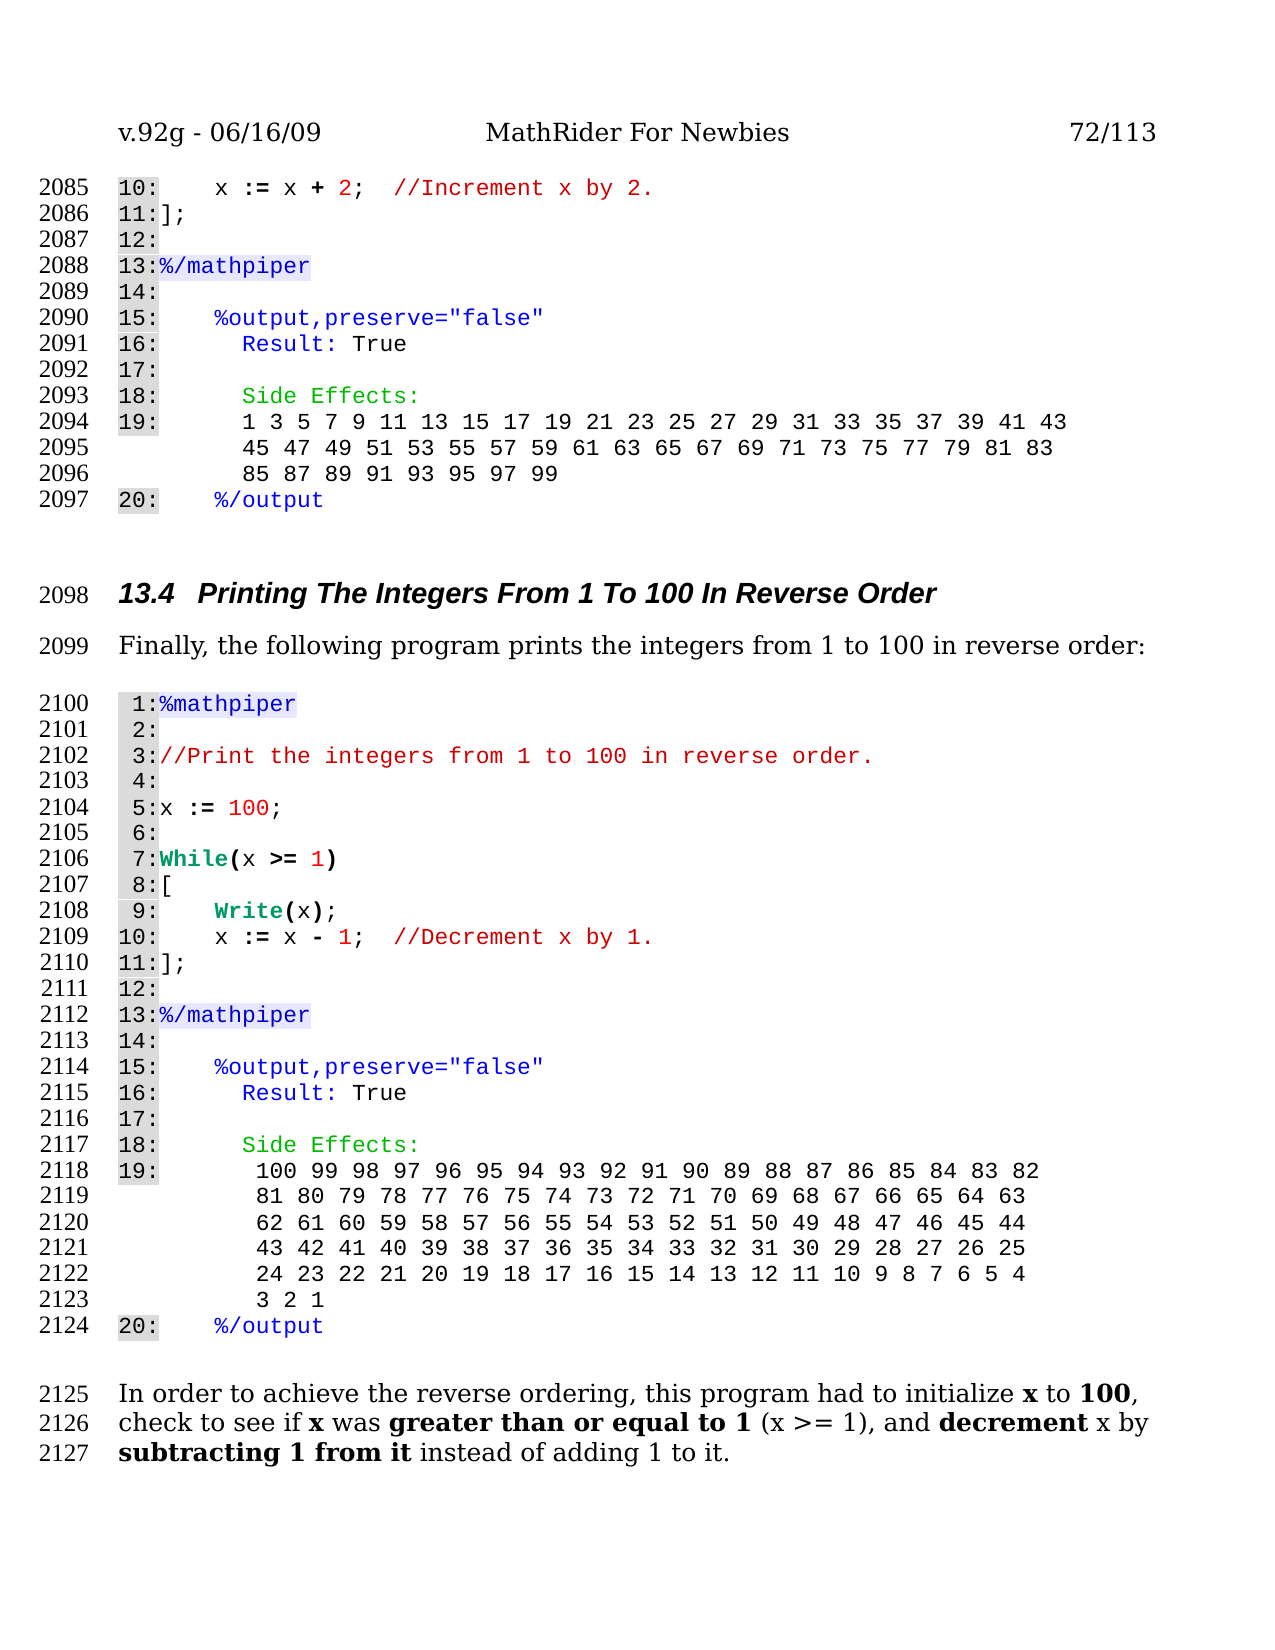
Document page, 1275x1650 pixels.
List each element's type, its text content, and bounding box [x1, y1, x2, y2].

text 18: Side Effects: [118, 384, 1157, 410]
text 17: [118, 358, 1157, 384]
subtitle Printing The Integers From 1 To 100 In Reverse Order [118, 576, 1157, 610]
text 9: Write(x); [118, 899, 1157, 926]
text 15: %output,preserve="false" [118, 306, 1157, 332]
text 10: x := x - 1; //Decrement x by 1. [118, 926, 1157, 951]
text 19: 100 99 98 97 96 95 94 93 92 91 90 89 88 87 86 85 84 83 82 [118, 1159, 1157, 1185]
text 11:]; [118, 951, 1157, 977]
text 4: [118, 770, 1157, 796]
text 3://Print the integers from 1 to 100 in reverse order. [118, 744, 1157, 770]
text 10: x := x + 2; //Increment x by 2. [118, 177, 1157, 203]
text 12: [118, 977, 1157, 1003]
text 14: [118, 1029, 1157, 1055]
text 16: Result: True [118, 1081, 1157, 1107]
text 13:%/mathpiper [118, 1003, 1157, 1029]
text 62 61 60 59 58 57 56 55 54 53 52 51 50 49 48 47 46 45 44 [118, 1211, 1157, 1237]
text 15: %output,preserve="false" [118, 1055, 1157, 1081]
text 17: [118, 1107, 1157, 1133]
text 45 47 49 51 53 55 57 59 61 63 65 67 69 71 73 75 77 79 81 83 [118, 436, 1157, 462]
text 14: [118, 281, 1157, 306]
text 3 2 1 [118, 1289, 1157, 1314]
text 7:While(x >= 1) [118, 848, 1157, 874]
text In order to achieve the reverse ordering, this program had to initialize x to 100, check to see if x was greater than or equal to 1 (x >= 1), and decrement x by subtracting 1 from it instead of adding 1 to it. [118, 1379, 1157, 1467]
text 8:[ [118, 874, 1157, 899]
text 6: [118, 822, 1157, 848]
text 5:x := 100; [118, 796, 1157, 822]
text 2: [118, 718, 1157, 744]
text 1:%mathpiper [118, 692, 1157, 718]
text 20: %/output [118, 488, 1157, 514]
text 24 23 22 21 20 19 18 17 16 15 14 13 12 11 10 9 8 7 6 5 4 [118, 1263, 1157, 1289]
text 19: 1 3 5 7 9 11 13 15 17 19 21 23 25 27 29 31 33 35 37 39 41 43 [118, 410, 1157, 436]
text 18: Side Effects: [118, 1133, 1157, 1159]
text 85 87 89 91 93 95 97 99 [118, 462, 1157, 488]
text 12: [118, 229, 1157, 254]
text 13:%/mathpiper [118, 254, 1157, 281]
text 20: %/output [118, 1314, 1157, 1341]
text Finally, the following program prints the integers from 1 to 100 in reverse order: [118, 631, 1157, 660]
text 16: Result: True [118, 332, 1157, 358]
text 81 80 79 78 77 76 75 74 73 72 71 70 69 68 67 66 65 64 63 [118, 1185, 1157, 1211]
text 11:]; [118, 203, 1157, 229]
text 43 42 41 40 39 38 37 36 35 34 33 32 31 30 29 28 27 26 25 [118, 1237, 1157, 1263]
